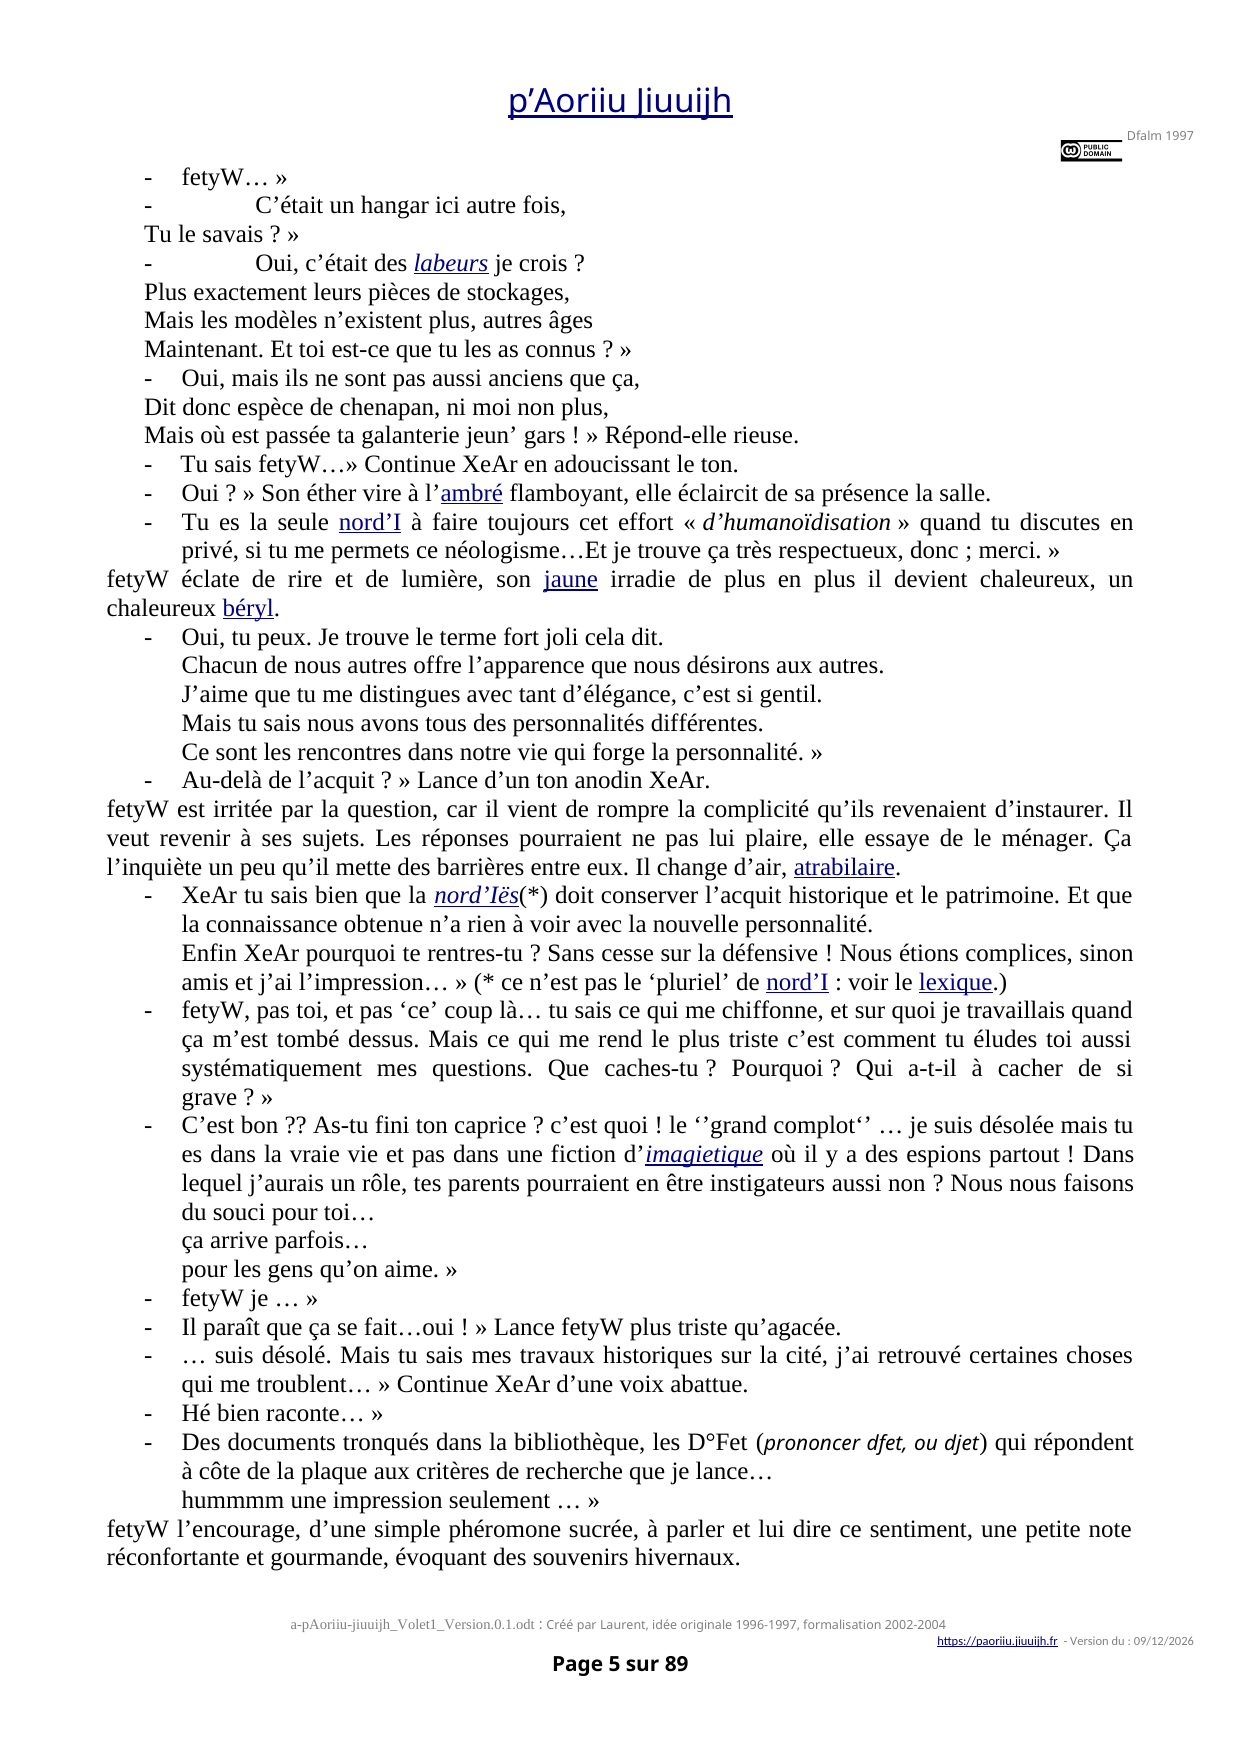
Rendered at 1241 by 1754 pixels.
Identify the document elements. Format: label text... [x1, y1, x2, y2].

text Enfin XeAr pourquoi te rentres-tu ? Sans cesse sur la défensive ! Nous étions complices, sinon amis et j’ai l’impression… » (* ce n’est pas le ‘pluriel’ de nord’I : voir le lexique.) [181, 938, 1134, 996]
list Oui, c’était des labeurs je crois ? [144, 248, 1134, 277]
text fetyW éclate de rire et de lumière, son jaune irradie de plus en plus il devient chaleureux, un chaleureux béryl. [106, 564, 1134, 622]
list Oui, mais ils ne sont pas aussi anciens que ça, [144, 363, 1134, 392]
list … suis désolé. Mais tu sais mes travaux historiques sur la cité, j’ai retrouvé certaines choses qui me troublent… » Continue XeAr d’une voix abattue. [144, 1341, 1134, 1398]
list fetyW, pas toi, et pas ‘ce’ coup là… tu sais ce qui me chiffonne, et sur quoi je travaillais quand ça m’est tombé dessus. Mais ce qui me rend le plus triste c’est comment tu éludes toi aussi systématiquement mes questions. Que caches-tu ? Pourquoi ? Qui a-t-il à cacher de si grave ? » [144, 996, 1134, 1111]
list fetyW… » [144, 162, 1134, 191]
text Ce sont les rencontres dans notre vie qui forge la personnalité. » [181, 737, 1134, 766]
text ça arrive parfois… [181, 1226, 1134, 1254]
text Chacun de nous autres offre l’apparence que nous désirons aux autres. [181, 651, 1134, 679]
text pour les gens qu’on aime. » [181, 1254, 1134, 1283]
list Hé bien raconte… » [144, 1398, 1134, 1427]
list Au-delà de l’acquit ? » Lance d’un ton anodin XeAr. [144, 766, 1134, 794]
text J’aime que tu me distingues avec tant d’élégance, c’est si gentil. [181, 679, 1134, 708]
list Tu es la seule nord’I à faire toujours cet effort « d’humanoïdisation » quand tu discutes en privé, si tu me permets ce néologisme…Et je trouve ça très respectueux, donc ; merci. » [144, 507, 1134, 564]
text - Tu sais fetyW…» Continue XeAr en adoucissant le ton. [106, 449, 1134, 478]
text fetyW l’encourage, d’une simple phéromone sucrée, à parler et lui dire ce sentiment, une petite note réconfortante et gourmande, évoquant des souvenirs hivernaux. [106, 1514, 1134, 1571]
text Dit donc espèce de chenapan, ni moi non plus, [144, 392, 1134, 421]
list fetyW je … » [144, 1283, 1134, 1312]
list Des documents tronqués dans la bibliothèque, les D°Fet (prononcer dfet, ou djet) qui répondent à côte de la plaque aux critères de recherche que je lance… [144, 1427, 1134, 1485]
list Oui, tu peux. Je trouve le terme fort joli cela dit. [144, 622, 1134, 651]
text hummmm une impression seulement … » [181, 1485, 1134, 1514]
list C’est bon ?? As-tu fini ton caprice ? c’est quoi ! le ‘’grand complot‘’ … je suis désolée mais tu es dans la vraie vie et pas dans une fiction d’imagietique où il y a des espions partout ! Dans lequel j’aurais un rôle, tes parents pourraient en être instigateurs aussi non ? Nous nous faisons du souci pour toi… [144, 1111, 1134, 1226]
text Mais les modèles n’existent plus, autres âges [144, 306, 1134, 334]
text Tu le savais ? » [144, 219, 1134, 248]
list Oui ? » Son éther vire à l’ambré flamboyant, elle éclaircit de sa présence la salle. [144, 478, 1134, 507]
list XeAr tu sais bien que la nord’Iës(*) doit conserver l’acquit historique et le patrimoine. Et que la connaissance obtenue n’a rien à voir avec la nouvelle personnalité. [144, 881, 1134, 938]
text Maintenant. Et toi est-ce que tu les as connus ? » [144, 334, 1134, 363]
list Il paraît que ça se fait…oui ! » Lance fetyW plus triste qu’agacée. [144, 1312, 1134, 1341]
text Plus exactement leurs pièces de stockages, [144, 277, 1134, 306]
text Mais où est passée ta galanterie jeun’ gars ! » Répond-elle rieuse. [144, 421, 1134, 449]
list C’était un hangar ici autre fois, [144, 191, 1134, 219]
text Mais tu sais nous avons tous des personnalités différentes. [181, 708, 1134, 737]
text fetyW est irritée par la question, car il vient de rompre la complicité qu’ils revenaient d’instaurer. Il veut revenir à ses sujets. Les réponses pourraient ne pas lui plaire, elle essaye de le ménager. Ça l’inquiète un peu qu’il mette des barrières entre eux. Il change d’air, atrabilaire. [106, 794, 1134, 881]
